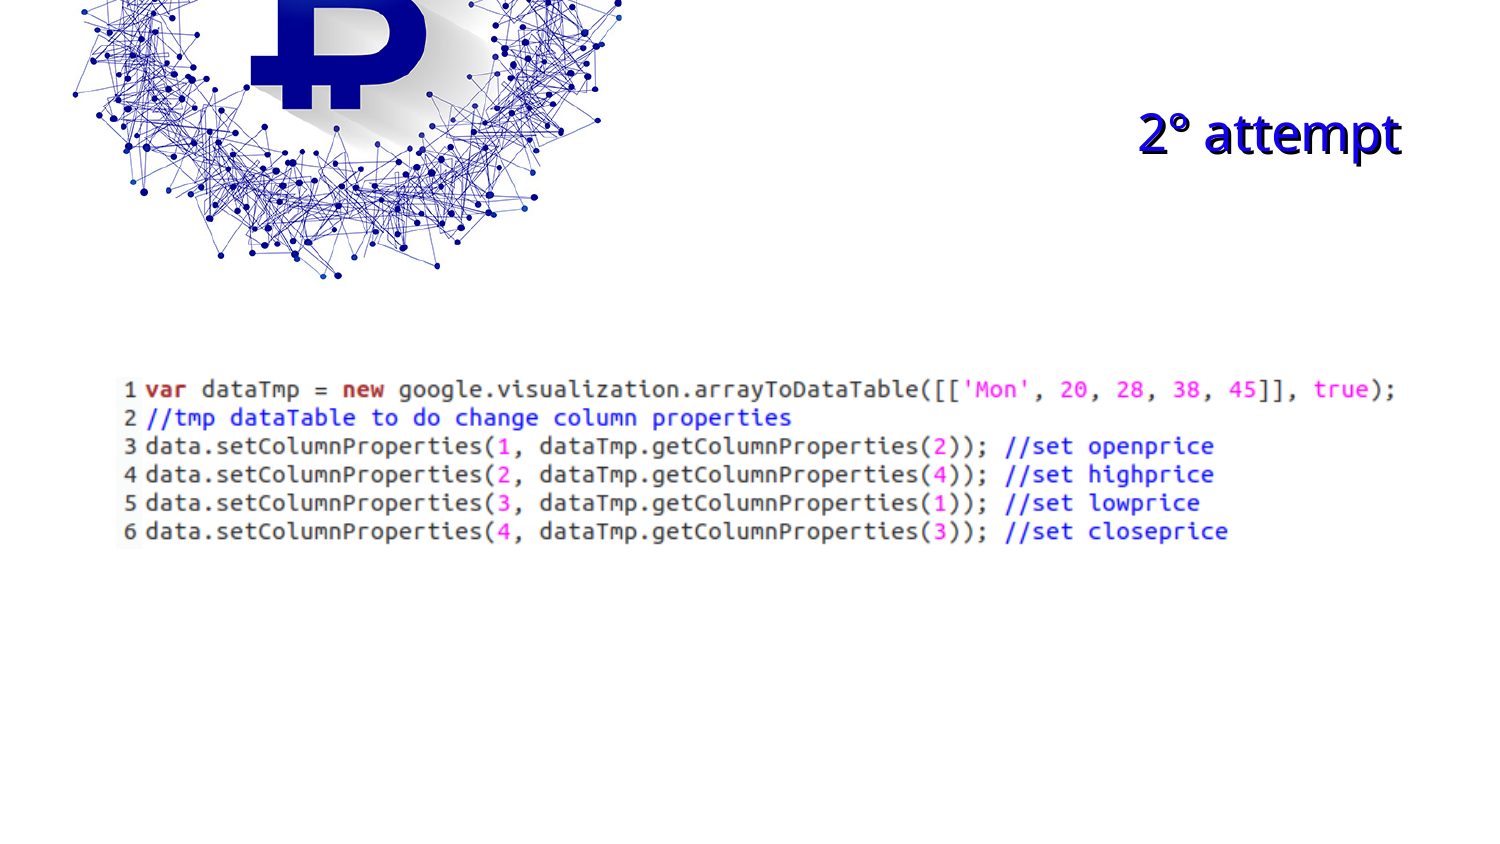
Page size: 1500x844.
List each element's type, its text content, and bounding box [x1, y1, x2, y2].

title 2° attempt [1122, 70, 1418, 190]
picture [0, 0, 1500, 844]
